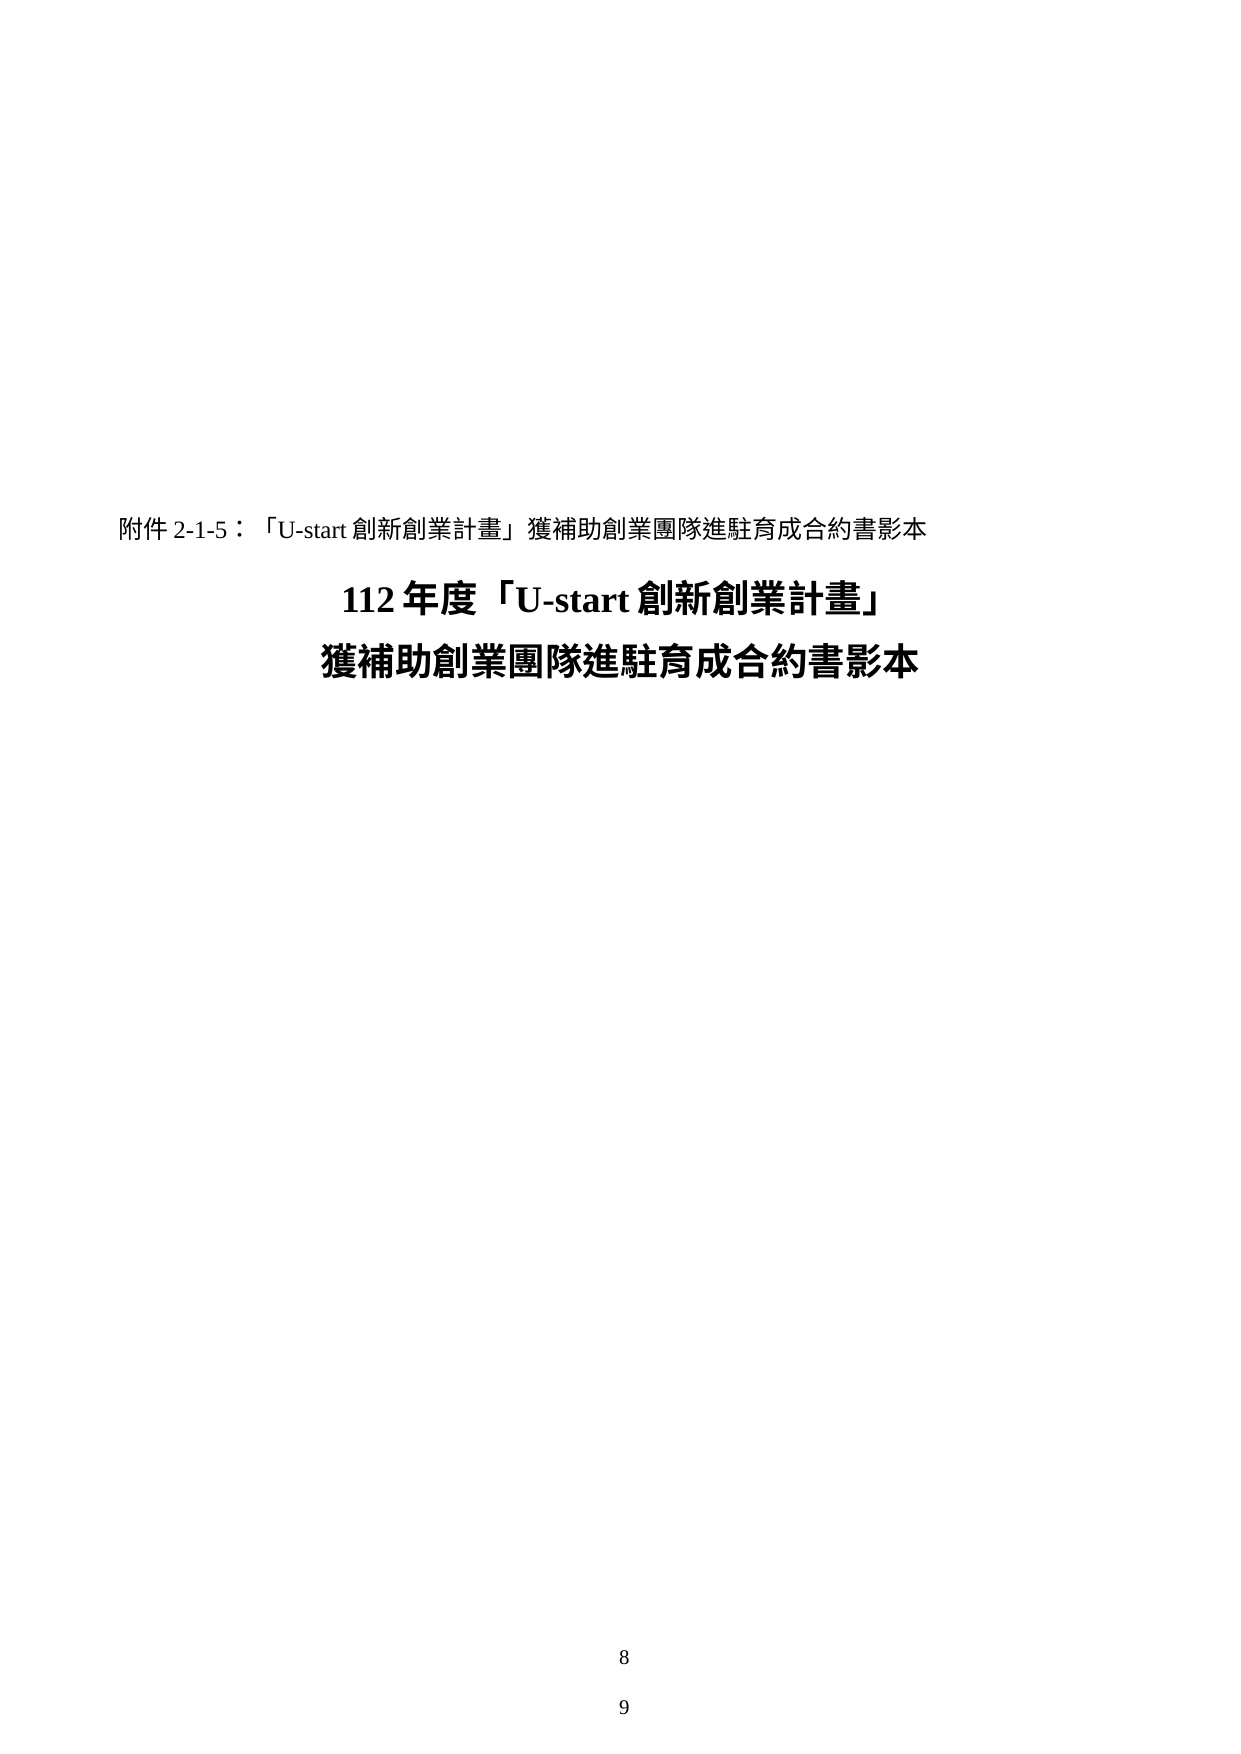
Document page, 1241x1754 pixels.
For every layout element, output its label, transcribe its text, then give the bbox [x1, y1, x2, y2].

text 獲補助創業團隊進駐育成合約書影本 [118, 617, 1122, 680]
text 112年度「U-start創新創業計畫」 [118, 555, 1122, 617]
subtitle 附件2-1-5：「U-start創新創業計畫」獲補助創業團隊進駐育成合約書影本 [118, 486, 1122, 548]
